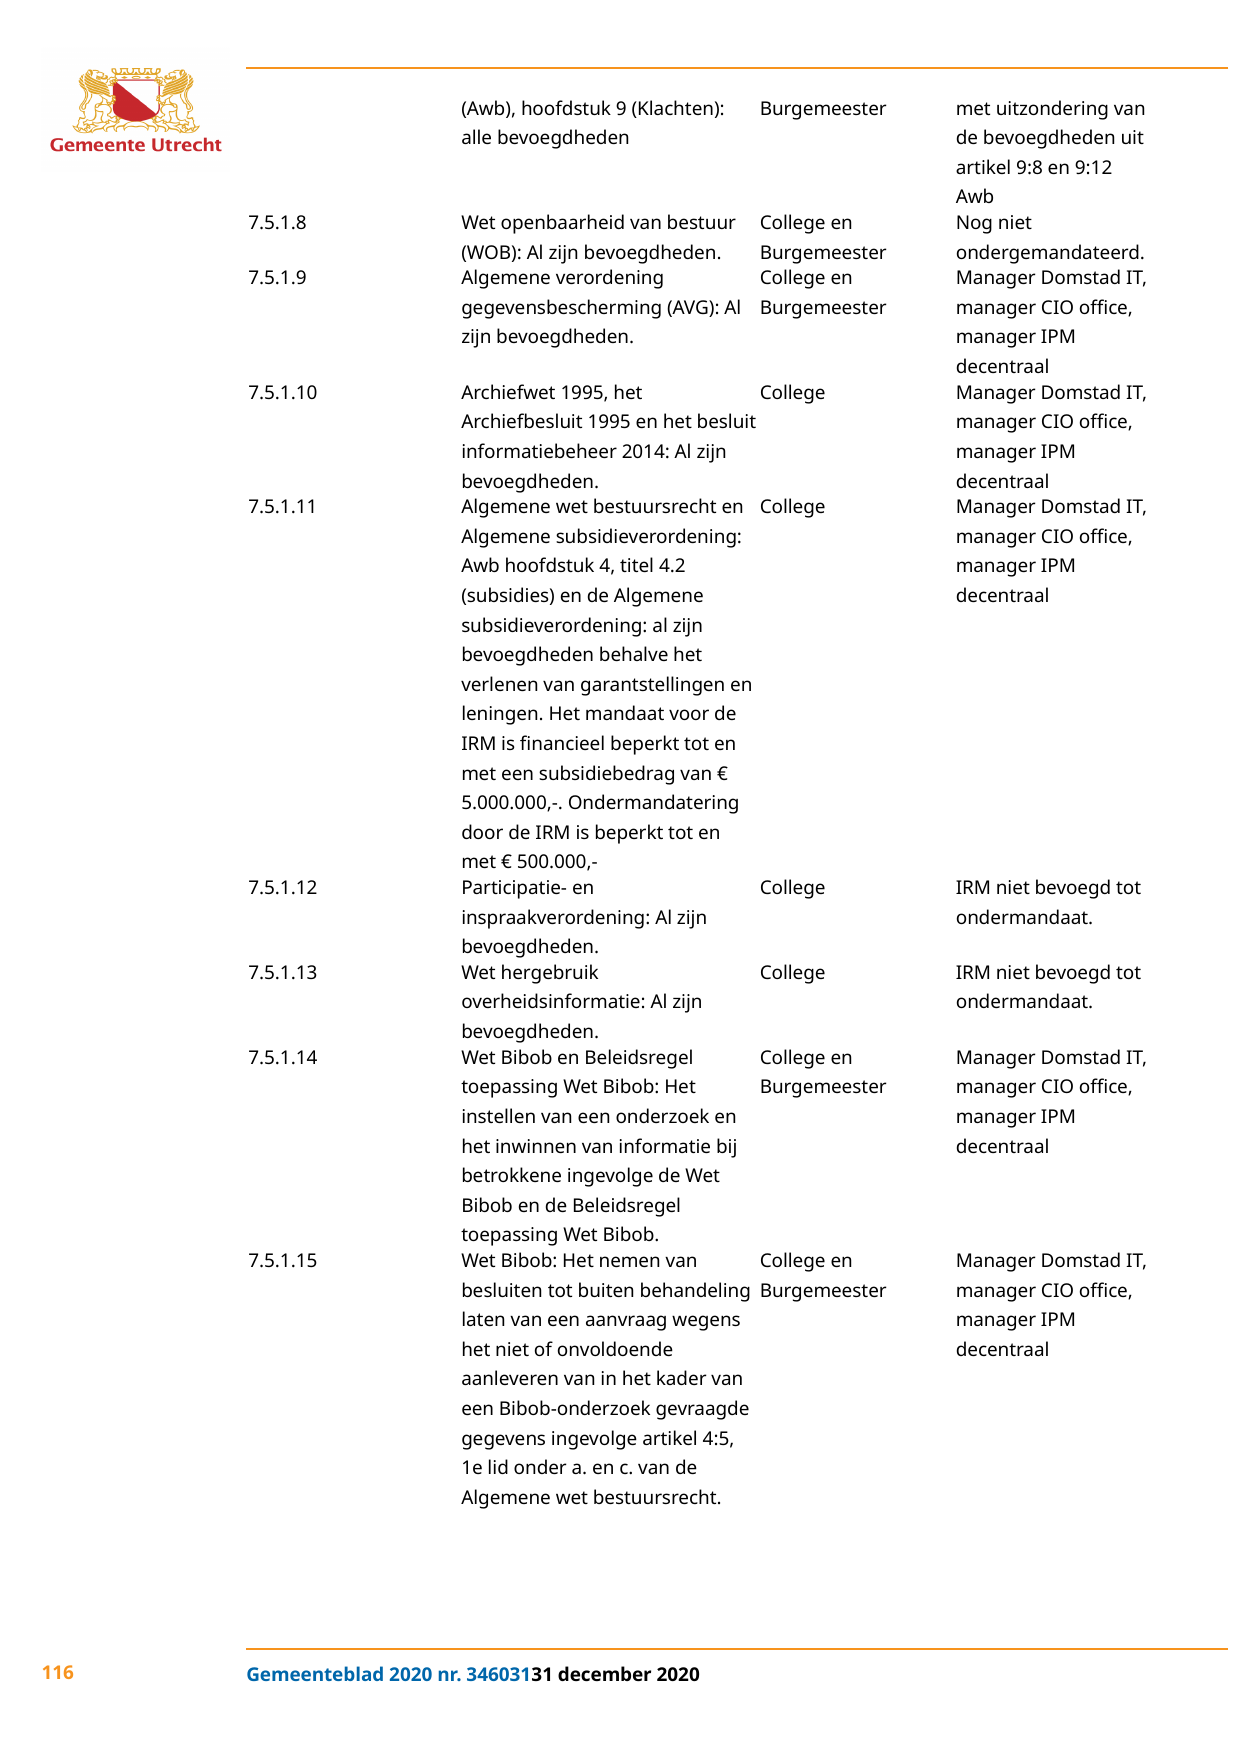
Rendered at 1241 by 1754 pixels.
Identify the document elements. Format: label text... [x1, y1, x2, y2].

table_cell 7.5.1.12 [248, 874, 461, 959]
table_cell College [760, 379, 956, 493]
table_cell 7.5.1.8 [248, 209, 461, 264]
table_cell Algemene verordening gegevensbescherming (AVG): Al zijn bevoegdheden. [461, 265, 759, 379]
table_cell Nog niet ondergemandateerd. [956, 209, 1152, 264]
table_cell Manager Domstad IT, manager CIO office, manager IPM decentraal [956, 1044, 1152, 1247]
table_cell College [760, 959, 956, 1044]
table_cell Manager Domstad IT, manager CIO office, manager IPM decentraal [956, 1247, 1152, 1510]
table_cell 7.5.1.14 [248, 1044, 461, 1247]
table_cell 7.5.1.9 [248, 265, 461, 379]
table_cell (Awb), hoofdstuk 9 (Klachten): alle bevoegdheden [461, 95, 759, 209]
table_cell IRM niet bevoegd tot ondermandaat. [956, 959, 1152, 1044]
table_cell College en Burgemeester [760, 1044, 956, 1247]
table_cell IRM niet bevoegd tot ondermandaat. [956, 874, 1152, 959]
table_cell College [760, 494, 956, 874]
table_cell Participatie- en inspraakverordening: Al zijn bevoegdheden. [461, 874, 759, 959]
table_cell Manager Domstad IT, manager CIO office, manager IPM decentraal [956, 379, 1152, 493]
picture [41, 47, 231, 172]
table_cell College [760, 874, 956, 959]
table_cell Manager Domstad IT, manager CIO office, manager IPM decentraal [956, 494, 1152, 874]
table_cell Archiefwet 1995, het Archiefbesluit 1995 en het besluit informatiebeheer 2014: Al zijn bevoegdheden. [461, 379, 759, 493]
table_cell 7.5.1.15 [248, 1247, 461, 1510]
table_cell Burgemeester [760, 95, 956, 209]
table_cell College en Burgemeester [760, 209, 956, 264]
table_cell 7.5.1.10 [248, 379, 461, 493]
table_cell Algemene wet bestuursrecht en Algemene subsidieverordening: Awb hoofdstuk 4, titel 4.2 (subsidies) en de Algemene subsidieverordening: al zijn bevoegdheden behalve het verlenen van garantstellingen en leningen. Het mandaat voor de IRM is financieel beperkt tot en met een subsidiebedrag van € 5.000.000,-. Ondermandatering door de IRM is beperkt tot en met € 500.000,- [461, 494, 759, 874]
table_cell Wet Bibob: Het nemen van besluiten tot buiten behandeling laten van een aanvraag wegens het niet of onvoldoende aanleveren van in het kader van een Bibob-onderzoek gevraagde gegevens ingevolge artikel 4:5, 1e lid onder a. en c. van de Algemene wet bestuursrecht. [461, 1247, 759, 1510]
table_cell met uitzondering van de bevoegdheden uit artikel 9:8 en 9:12 Awb [956, 95, 1152, 209]
table_cell College en Burgemeester [760, 1247, 956, 1510]
table_cell Wet openbaarheid van bestuur (WOB): Al zijn bevoegdheden. [461, 209, 759, 264]
table_cell Manager Domstad IT, manager CIO office, manager IPM decentraal [956, 265, 1152, 379]
table_cell Wet hergebruik overheidsinformatie: Al zijn bevoegdheden. [461, 959, 759, 1044]
table_cell 7.5.1.11 [248, 494, 461, 874]
table_cell 7.5.1.13 [248, 959, 461, 1044]
table_cell [248, 95, 461, 209]
table_cell College en Burgemeester [760, 265, 956, 379]
table_cell Wet Bibob en Beleidsregel toepassing Wet Bibob: Het instellen van een onderzoek en het inwinnen van informatie bij betrokkene ingevolge de Wet Bibob en de Beleidsregel toepassing Wet Bibob. [461, 1044, 759, 1247]
